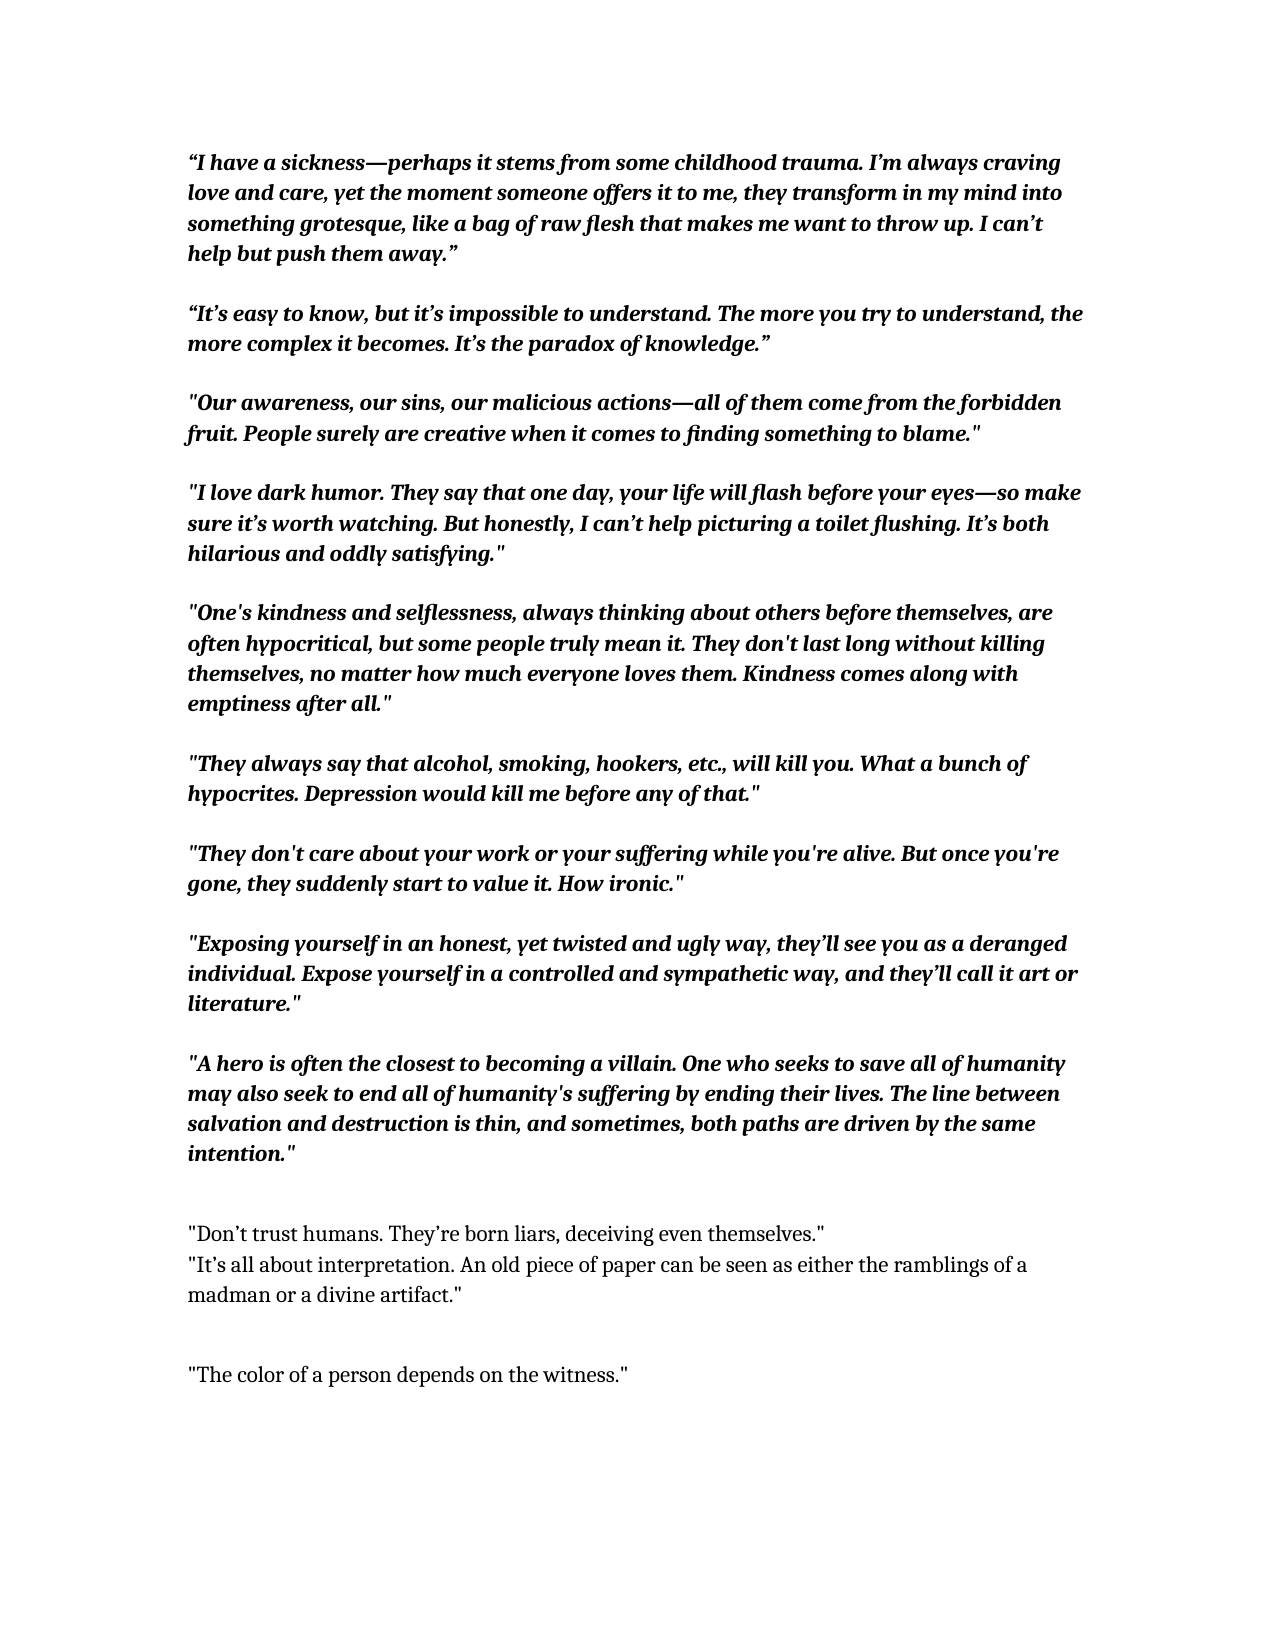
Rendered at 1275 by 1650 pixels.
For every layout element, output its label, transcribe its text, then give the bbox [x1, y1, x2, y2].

text "Don’t trust humans. They’re born liars, deceiving even themselves." "It’s all about interpretation. An old piece of paper can be seen as either the ramblings of a madman or a divine artifact." [187, 1221, 1087, 1308]
text "Our awareness, our sins, our malicious actions—all of them come from the forbidden fruit. People surely are creative when it comes to finding something to blame." [187, 390, 1087, 447]
text "They don't care about your work or your suffering while you're alive. But once you're gone, they suddenly start to value it. How ironic." [187, 840, 1087, 897]
text "I love dark humor. They say that one day, your life will flash before your eyes—so make sure it’s worth watching. But honestly, I can’t help picturing a toilet flushing. It’s both hilarious and oddly satisfying." [187, 480, 1087, 567]
text “I have a sickness—perhaps it stems from some childhood trauma. I’m always craving love and care, yet the moment someone offers it to me, they transform in my mind into something grotesque, like a bag of raw flesh that makes me want to throw up. I can’t help but push them away.” [187, 150, 1087, 267]
text “It’s easy to know, but it’s impossible to understand. The more you try to understand, the more complex it becomes. It’s the paradox of knowledge.” [187, 300, 1087, 357]
text "Exposing yourself in an honest, yet twisted and ugly way, they’ll see you as a deranged individual. Expose yourself in a controlled and sympathetic way, and they’ll call it art or literature." [187, 930, 1087, 1017]
text "They always say that alcohol, smoking, hookers, etc., will kill you. What a bunch of hypocrites. Depression would kill me before any of that." [187, 751, 1087, 807]
text "A hero is often the closest to becoming a villain. One who seeks to save all of humanity may also seek to end all of humanity's suffering by ending their lives. The line between salvation and destruction is thin, and sometimes, both paths are driven by the same intention." [187, 1050, 1087, 1167]
text "One's kindness and selflessness, always thinking about others before themselves, are often hypocritical, but some people truly mean it. They don't last long without killing themselves, no matter how much everyone loves them. Kindness comes along with emptiness after all." [187, 600, 1087, 717]
text "The color of a person depends on the witness." [187, 1362, 1087, 1388]
